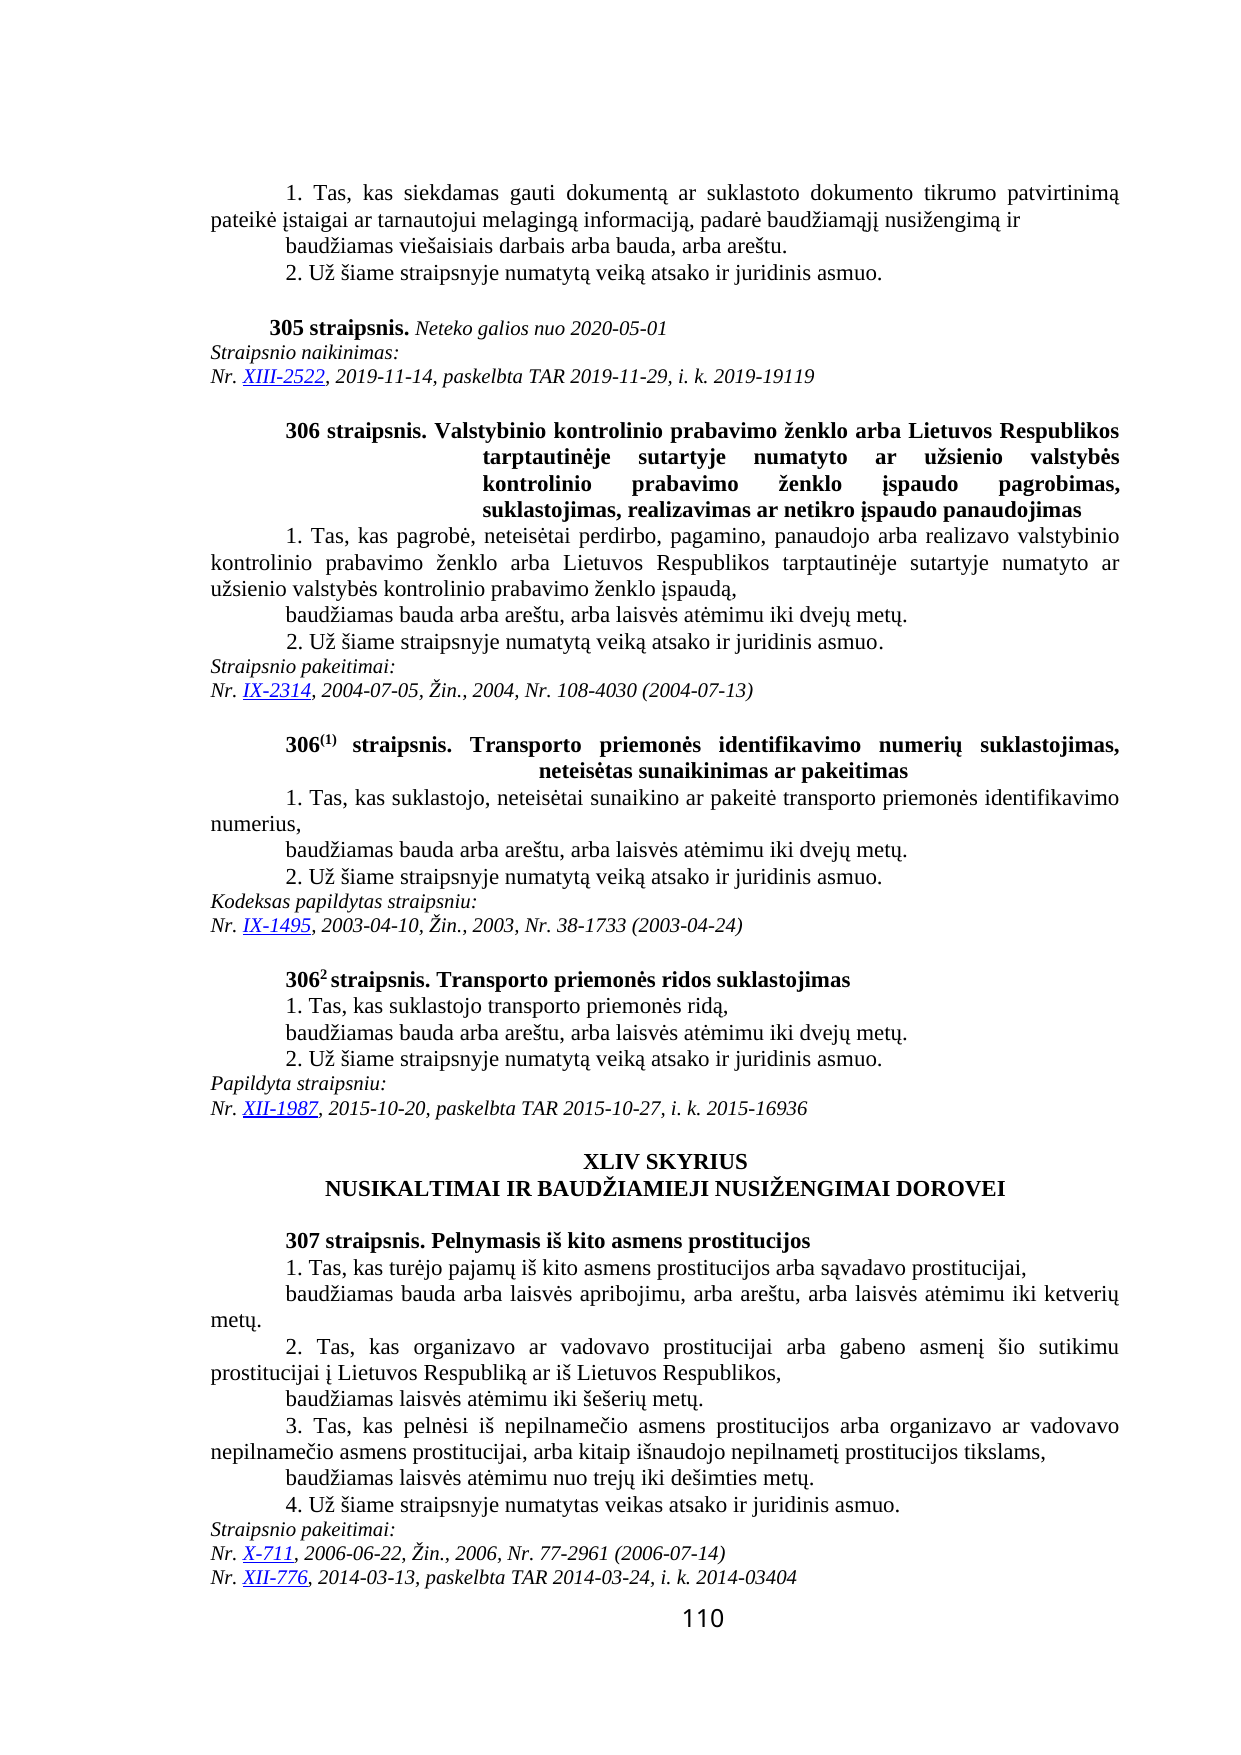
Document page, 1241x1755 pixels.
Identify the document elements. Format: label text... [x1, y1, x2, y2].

text Straipsnio pakeitimai: [210, 1517, 1120, 1541]
text 2. Už šiame straipsnyje numatytą veiką atsako ir juridinis asmuo. [210, 258, 1120, 285]
text baudžiamas bauda arba laisvės apribojimu, arba areštu, arba laisvės atėmimu iki ketverių metų. [210, 1280, 1120, 1333]
text Nr. XIII-2522, 2019-11-14, paskelbta TAR 2019-11-29, i. k. 2019-19119 [210, 364, 1120, 388]
text Nr. IX-1495, 2003-04-10, Žin., 2003, Nr. 38-1733 (2003-04-24) [210, 913, 1120, 937]
text baudžiamas viešaisiais darbais arba bauda, arba areštu. [210, 232, 1120, 258]
text 306 straipsnis. Valstybinio kontrolinio prabavimo ženklo arba Lietuvos Respublikos tarptautinėje sutartyje numatyto ar užsienio valstybės kontrolinio prabavimo ženklo įspaudo pagrobimas, suklastojimas, realizavimas ar netikro įspaudo panaudojimas [285, 417, 1120, 522]
text Papildyta straipsniu: [210, 1071, 1120, 1095]
text 1. Tas, kas suklastojo transporto priemonės ridą, [210, 992, 1120, 1019]
text 2. Už šiame straipsnyje numatytą veiką atsako ir juridinis asmuo. [210, 628, 1106, 654]
text baudžiamas bauda arba areštu, arba laisvės atėmimu iki dvejų metų. [210, 601, 1120, 628]
text Nr. IX-2314, 2004-07-05, Žin., 2004, Nr. 108-4030 (2004-07-13) [210, 678, 1120, 702]
text 2. Už šiame straipsnyje numatytą veiką atsako ir juridinis asmuo. [210, 863, 1120, 889]
text NUSIKALTIMAI IR BAUDŽIAMIEJI NUSIŽENGIMAI DOROVEI [210, 1174, 1120, 1201]
text 1. Tas, kas suklastojo, neteisėtai sunaikino ar pakeitė transporto priemonės identifikavimo numerius, [210, 784, 1120, 836]
subtitle 1. Tas, kas pagrobė, neteisėtai perdirbo, pagamino, panaudojo arba realizavo valstybinio kontrolinio prabavimo ženklo arba Lietuvos Respublikos tarptautinėje sutartyje numatyto ar užsienio valstybės kontrolinio prabavimo ženklo įspaudą, [210, 522, 1120, 601]
text 3062 straipsnis. Transporto priemonės ridos suklastojimas [210, 966, 1120, 992]
text 306(1) straipsnis. Transporto priemonės identifikavimo numerių suklastojimas, neteisėtas sunaikinimas ar pakeitimas [285, 731, 1120, 784]
text Straipsnio naikinimas: [210, 340, 1120, 364]
text 307 straipsnis. Pelnymasis iš kito asmens prostitucijos [210, 1227, 1120, 1254]
text baudžiamas laisvės atėmimu iki šešerių metų. [210, 1385, 1120, 1412]
text Nr. X-711, 2006-06-22, Žin., 2006, Nr. 77-2961 (2006-07-14) [210, 1541, 1120, 1565]
text 1. Tas, kas turėjo pajamų iš kito asmens prostitucijos arba sąvadavo prostitucijai, [210, 1254, 1120, 1280]
text Nr. XII-1987, 2015-10-20, paskelbta TAR 2015-10-27, i. k. 2015-16936 [210, 1095, 1120, 1119]
text baudžiamas laisvės atėmimu nuo trejų iki dešimties metų. [210, 1464, 1120, 1491]
text Nr. XII-776, 2014-03-13, paskelbta TAR 2014-03-24, i. k. 2014-03404 [210, 1565, 1120, 1589]
text 2. Tas, kas organizavo ar vadovavo prostitucijai arba gabeno asmenį šio sutikimu prostitucijai į Lietuvos Respubliką ar iš Lietuvos Respublikos, [210, 1333, 1120, 1385]
text 1. Tas, kas siekdamas gauti dokumentą ar suklastoto dokumento tikrumo patvirtinimą pateikė įstaigai ar tarnautojui melagingą informaciją, padarė baudžiamąjį nusižengimą ir [210, 179, 1120, 232]
text Kodeksas papildytas straipsniu: [210, 889, 1120, 913]
text baudžiamas bauda arba areštu, arba laisvės atėmimu iki dvejų metų. [210, 1019, 1120, 1045]
text 3. Tas, kas pelnėsi iš nepilnamečio asmens prostitucijos arba organizavo ar vadovavo nepilnamečio asmens prostitucijai, arba kitaip išnaudojo nepilnametį prostitucijos tikslams, [210, 1412, 1120, 1464]
text baudžiamas bauda arba areštu, arba laisvės atėmimu iki dvejų metų. [210, 836, 1120, 863]
text Straipsnio pakeitimai: [210, 654, 1120, 678]
subtitle XLIV SKYRIUS [210, 1148, 1120, 1174]
text 4. Už šiame straipsnyje numatytas veikas atsako ir juridinis asmuo. [210, 1491, 1120, 1517]
text 305 straipsnis. Neteko galios nuo 2020-05-01 [210, 314, 1120, 340]
text 2. Už šiame straipsnyje numatytą veiką atsako ir juridinis asmuo. [210, 1045, 1120, 1071]
